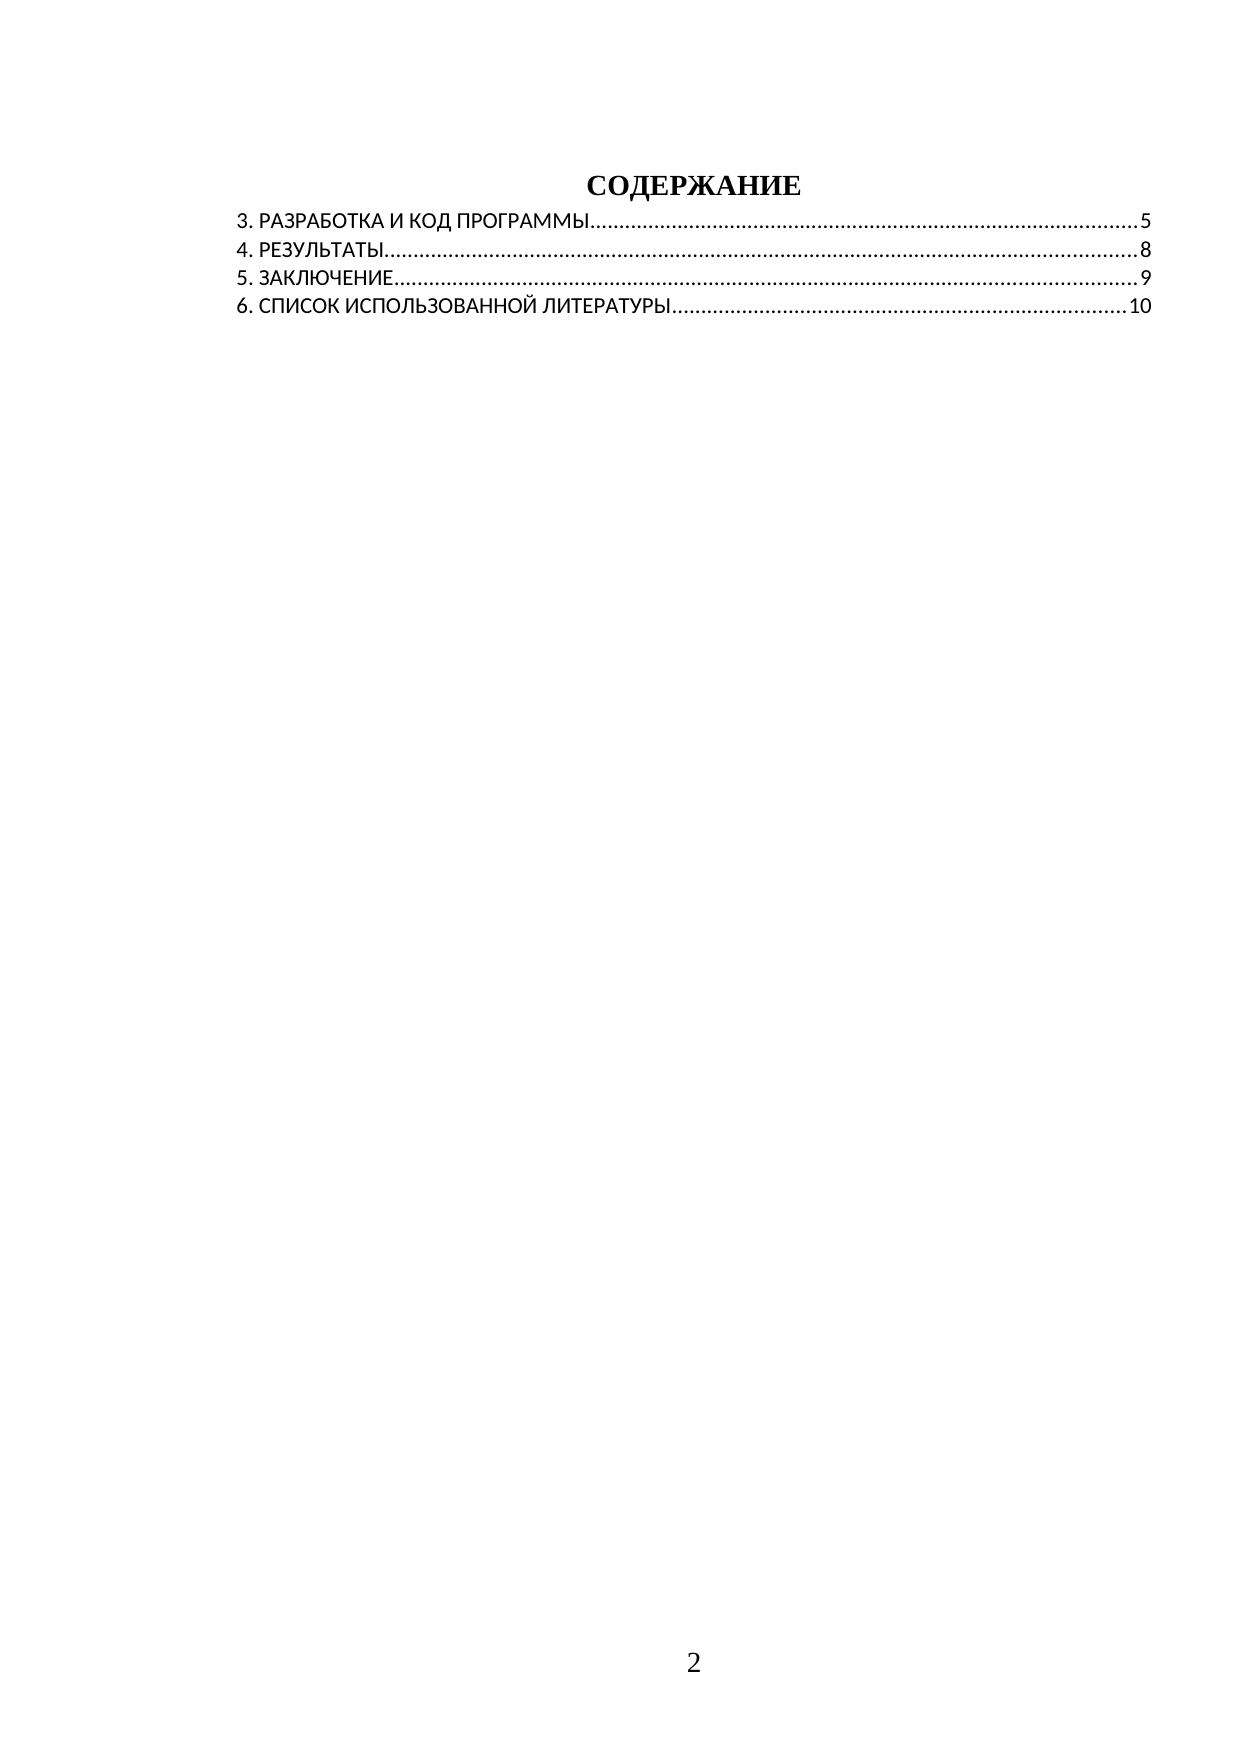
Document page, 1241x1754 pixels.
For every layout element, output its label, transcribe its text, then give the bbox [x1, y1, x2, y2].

text 5. ЗАКЛЮЧЕНИЕ 9 [177, 263, 1152, 291]
text 3. РАЗРАБОТКА И КОД ПРОГРАММЫ 5 [177, 207, 1152, 235]
text 4. РЕЗУЛЬТАТЫ 8 [177, 235, 1152, 263]
text 6. СПИСОК ИСПОЛЬЗОВАННОЙ ЛИТЕРАТУРЫ 10 [177, 291, 1152, 319]
subtitle СОДЕРЖАНИЕ [177, 168, 1152, 202]
